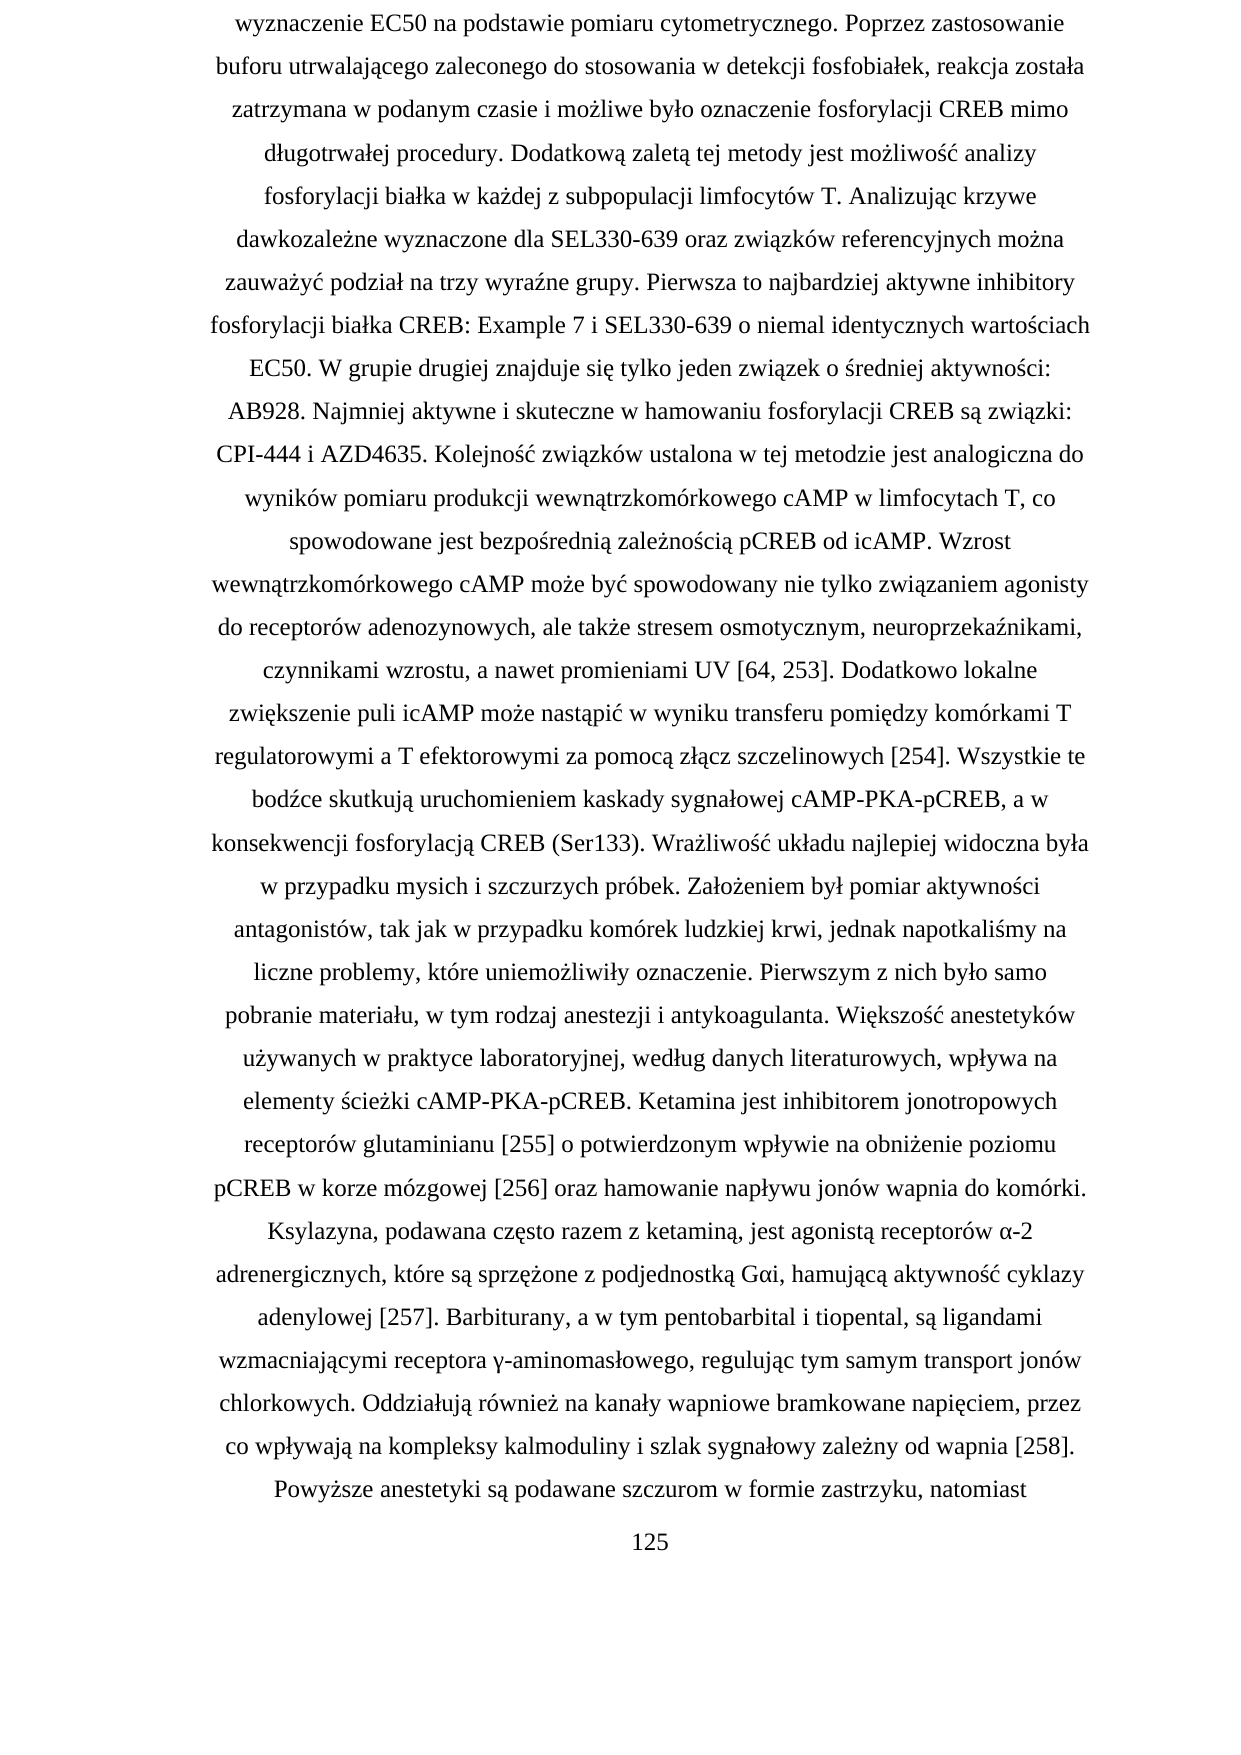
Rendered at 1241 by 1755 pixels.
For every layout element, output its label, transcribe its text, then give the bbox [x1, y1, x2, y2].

text 125 [590, 1527, 710, 1555]
text wyznaczenie EC50 na podstawie pomiaru cytometrycznego. Poprzez zastosowanie buforu utrwalającego zaleconego do stosowania w detekcji fosfobiałek, reakcja została zatrzymana w podanym czasie i możliwe było oznaczenie fosforylacji CREB mimo długotrwałej procedury. Dodatkową zaletą tej metody jest możliwość analizy fosforylacji białka w każdej z subpopulacji limfocytów T. Analizując krzywe dawkozależne wyznaczone dla SEL330-639 oraz związków referencyjnych można zauważyć podział na trzy wyraźne grupy. Pierwsza to najbardziej aktywne inhibitory fosforylacji białka CREB: Example 7 i SEL330-639 o niemal identycznych wartościach EC50. W grupie drugiej znajduje się tylko jeden związek o średniej aktywności: AB928. Najmniej aktywne i skuteczne w hamowaniu fosforylacji CREB są związki: CPI-444 i AZD4635. Kolejność związków ustalona w tej metodzie jest analogiczna do wyników pomiaru produkcji wewnątrzkomórkowego cAMP w limfocytach T, co spowodowane jest bezpośrednią zależnością pCREB od icAMP. Wzrost wewnątrzkomórkowego cAMP może być spowodowany nie tylko związaniem agonisty do receptorów adenozynowych, ale także stresem osmotycznym, neuroprzekaźnikami, czynnikami wzrostu, a nawet promieniami UV [64, 253]. Dodatkowo lokalne zwiększenie puli icAMP może nastąpić w wyniku transferu pomiędzy komórkami T regulatorowymi a T efektorowymi za pomocą złącz szczelinowych [254]. Wszystkie te bodźce skutkują uruchomieniem kaskady sygnałowej cAMP-PKA-pCREB, a w konsekwencji fosforylacją CREB (Ser133). Wrażliwość układu najlepiej widoczna była w przypadku mysich i szczurzych próbek. Założeniem był pomiar aktywności antagonistów, tak jak w przypadku komórek ludzkiej krwi, jednak napotkaliśmy na liczne problemy, które uniemożliwiły oznaczenie. Pierwszym z nich było samo pobranie materiału, w tym rodzaj anestezji i antykoagulanta. Większość anestetyków używanych w praktyce laboratoryjnej, według danych literaturowych, wpływa na elementy ścieżki cAMP-PKA-pCREB. Ketamina jest inhibitorem jonotropowych receptorów glutaminianu [255] o potwierdzonym wpływie na obniżenie poziomu pCREB w korze mózgowej [256] oraz hamowanie napływu jonów wapnia do komórki. Ksylazyna, podawana często razem z ketaminą, jest agonistą receptorów α-2 adrenergicznych, które są sprzężone z podjednostką Gαi, hamującą aktywność cyklazy adenylowej [257]. Barbiturany, a w tym pentobarbital i tiopental, są ligandami wzmacniającymi receptora γ-aminomasłowego, regulując tym samym transport jonów chlorkowych. Oddziałują również na kanały wapniowe bramkowane napięciem, przez co wpływają na kompleksy kalmoduliny i szlak sygnałowy zależny od wapnia [258]. Powyższe anestetyki są podawane szczurom w formie zastrzyku, natomiast [206, 8, 1093, 1503]
